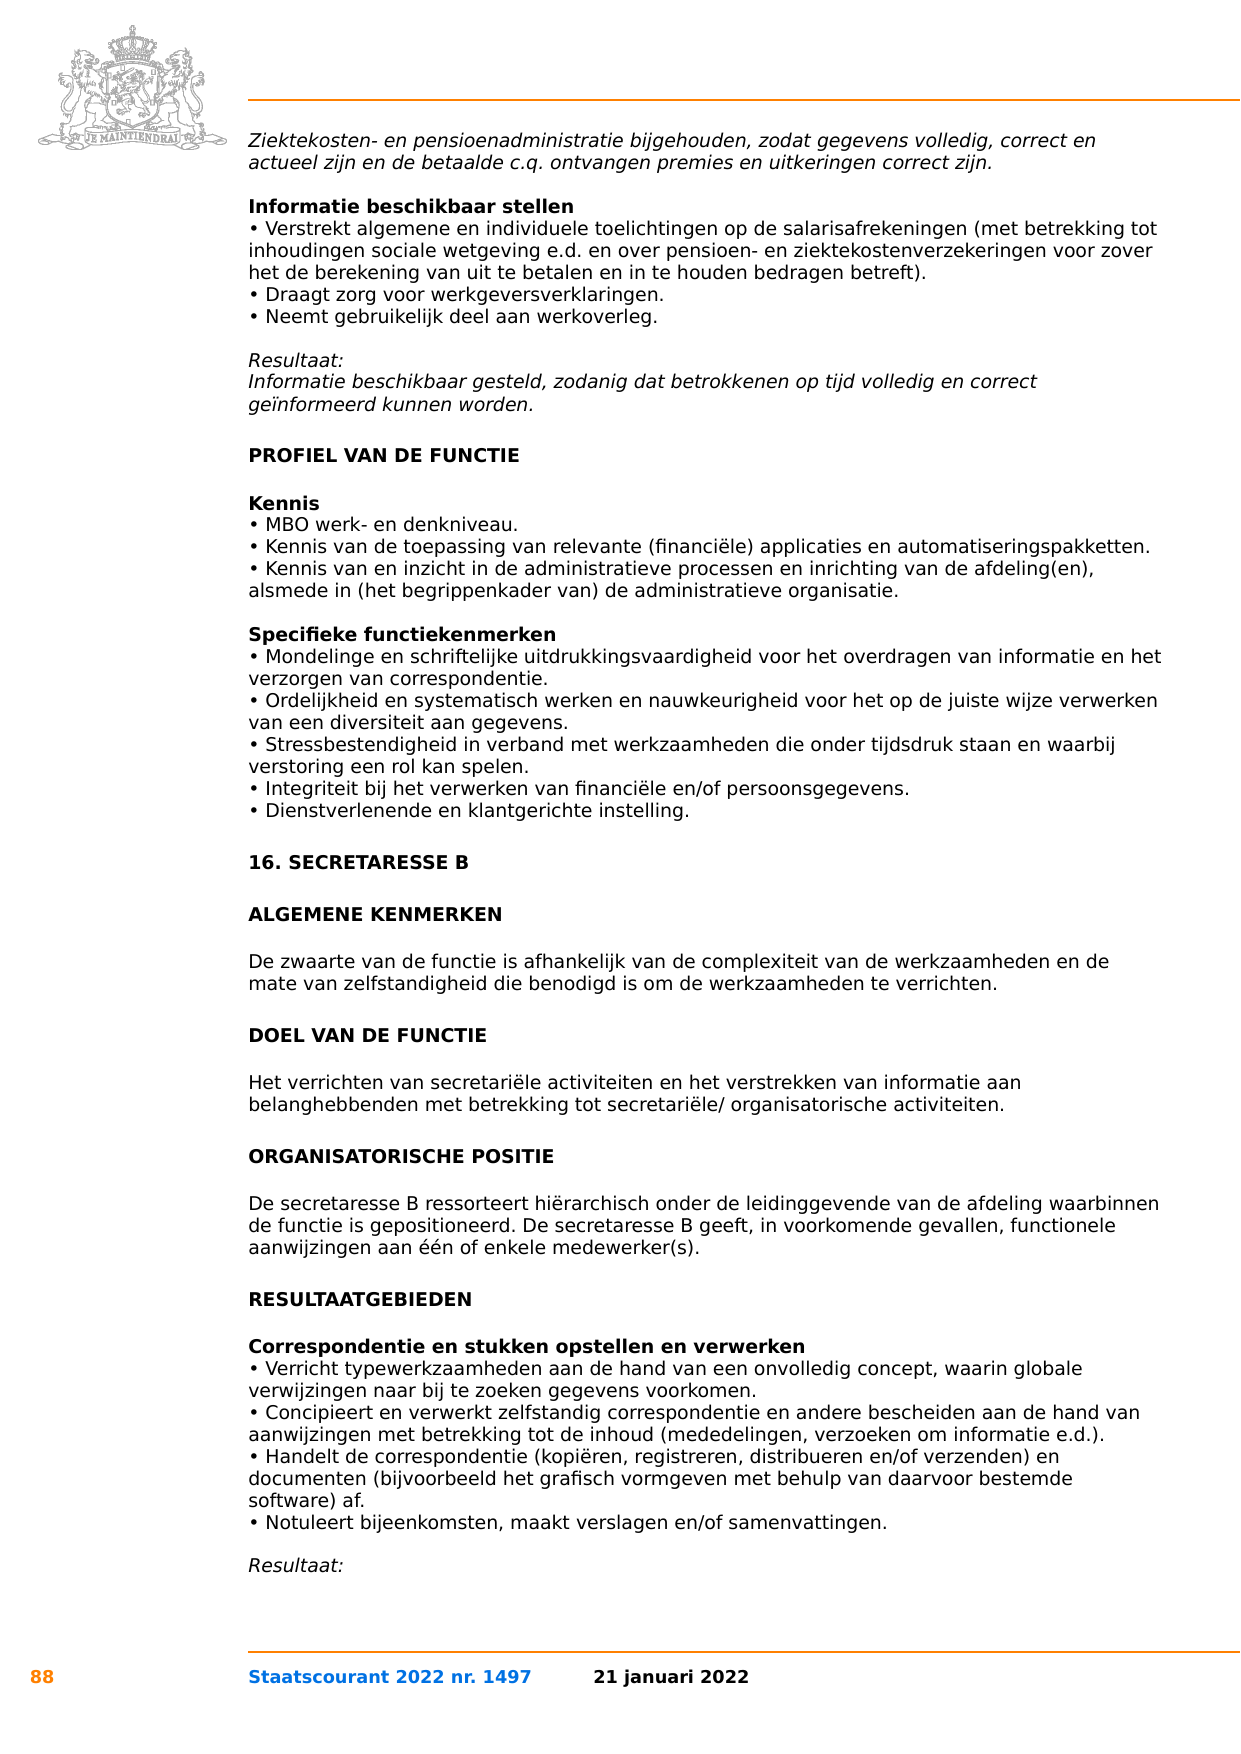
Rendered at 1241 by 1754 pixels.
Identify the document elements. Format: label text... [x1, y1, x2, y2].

subtitle 16. SECRETARESSE B [248, 852, 1163, 874]
text • Neemt gebruikelijk deel aan werkoverleg. [248, 306, 1163, 328]
subtitle Kennis [248, 492, 1163, 514]
text De secretaresse B ressorteert hiërarchisch onder de leidinggevende van de afdeling waarbinnen de functie is gepositioneerd. De secretaresse B geeft, in voorkomende gevallen, functionele aanwijzingen aan één of enkele medewerker(s). [248, 1193, 1163, 1259]
text Informatie beschikbaar gesteld, zodanig dat betrokkenen op tijd volledig en correct geïnformeerd kunnen worden. [248, 371, 1163, 415]
subtitle Specifieke functiekenmerken [248, 624, 1163, 646]
text • Ordelijkheid en systematisch werken en nauwkeurigheid voor het op de juiste wijze verwerken van een diversiteit aan gegevens. [248, 690, 1163, 734]
picture [38, 25, 227, 150]
subtitle ORGANISATORISCHE POSITIE [248, 1146, 1163, 1168]
text • Integriteit bij het verwerken van financiële en/of persoonsgegevens. [248, 778, 1163, 800]
text • Notuleert bijeenkomsten, maakt verslagen en/of samenvattingen. [248, 1512, 1163, 1533]
text • MBO werk- en denkniveau. [248, 514, 1163, 536]
subtitle Informatie beschikbaar stellen [248, 196, 1163, 218]
text Resultaat: [248, 1555, 1163, 1577]
text • Dienstverlenende en klantgerichte instelling. [248, 800, 1163, 822]
text Ziektekosten- en pensioenadministratie bijgehouden, zodat gegevens volledig, correct en actueel zijn en de betaalde c.q. ontvangen premies en uitkeringen correct zijn. [248, 130, 1163, 174]
text Resultaat: [248, 349, 1163, 371]
subtitle RESULTAATGEBIEDEN [248, 1289, 1163, 1311]
subtitle Correspondentie en stukken opstellen en verwerken [248, 1336, 1163, 1358]
text • Verricht typewerkzaamheden aan de hand van een onvolledig concept, waarin globale verwijzingen naar bij te zoeken gegevens voorkomen. [248, 1358, 1163, 1402]
text • Kennis van de toepassing van relevante (financiële) applicaties en automatiseringspakketten. [248, 536, 1163, 558]
subtitle ALGEMENE KENMERKEN [248, 904, 1163, 926]
text • Concipieert en verwerkt zelfstandig correspondentie en andere bescheiden aan de hand van aanwijzingen met betrekking tot de inhoud (mededelingen, verzoeken om informatie e.d.). [248, 1402, 1163, 1446]
subtitle PROFIEL VAN DE FUNCTIE [248, 445, 1163, 467]
text • Verstrekt algemene en individuele toelichtingen op de salarisafrekeningen (met betrekking tot inhoudingen sociale wetgeving e.d. en over pensioen- en ziektekostenverzekeringen voor zover het de berekening van uit te betalen en in te houden bedragen betreft). [248, 218, 1163, 284]
text • Mondelinge en schriftelijke uitdrukkingsvaardigheid voor het overdragen van informatie en het verzorgen van correspondentie. [248, 646, 1163, 690]
text • Handelt de correspondentie (kopiëren, registreren, distribueren en/of verzenden) en documenten (bijvoorbeeld het grafisch vormgeven met behulp van daarvoor bestemde software) af. [248, 1446, 1163, 1512]
text Het verrichten van secretariële activiteiten en het verstrekken van informatie aan belanghebbenden met betrekking tot secretariële/ organisatorische activiteiten. [248, 1072, 1163, 1116]
text • Kennis van en inzicht in de administratieve processen en inrichting van de afdeling(en), alsmede in (het begrippenkader van) de administratieve organisatie. [248, 558, 1163, 602]
text De zwaarte van de functie is afhankelijk van de complexiteit van de werkzaamheden en de mate van zelfstandigheid die benodigd is om de werkzaamheden te verrichten. [248, 951, 1163, 995]
text • Draagt zorg voor werkgeversverklaringen. [248, 284, 1163, 306]
subtitle DOEL VAN DE FUNCTIE [248, 1025, 1163, 1047]
text • Stressbestendigheid in verband met werkzaamheden die onder tijdsdruk staan en waarbij verstoring een rol kan spelen. [248, 734, 1163, 778]
